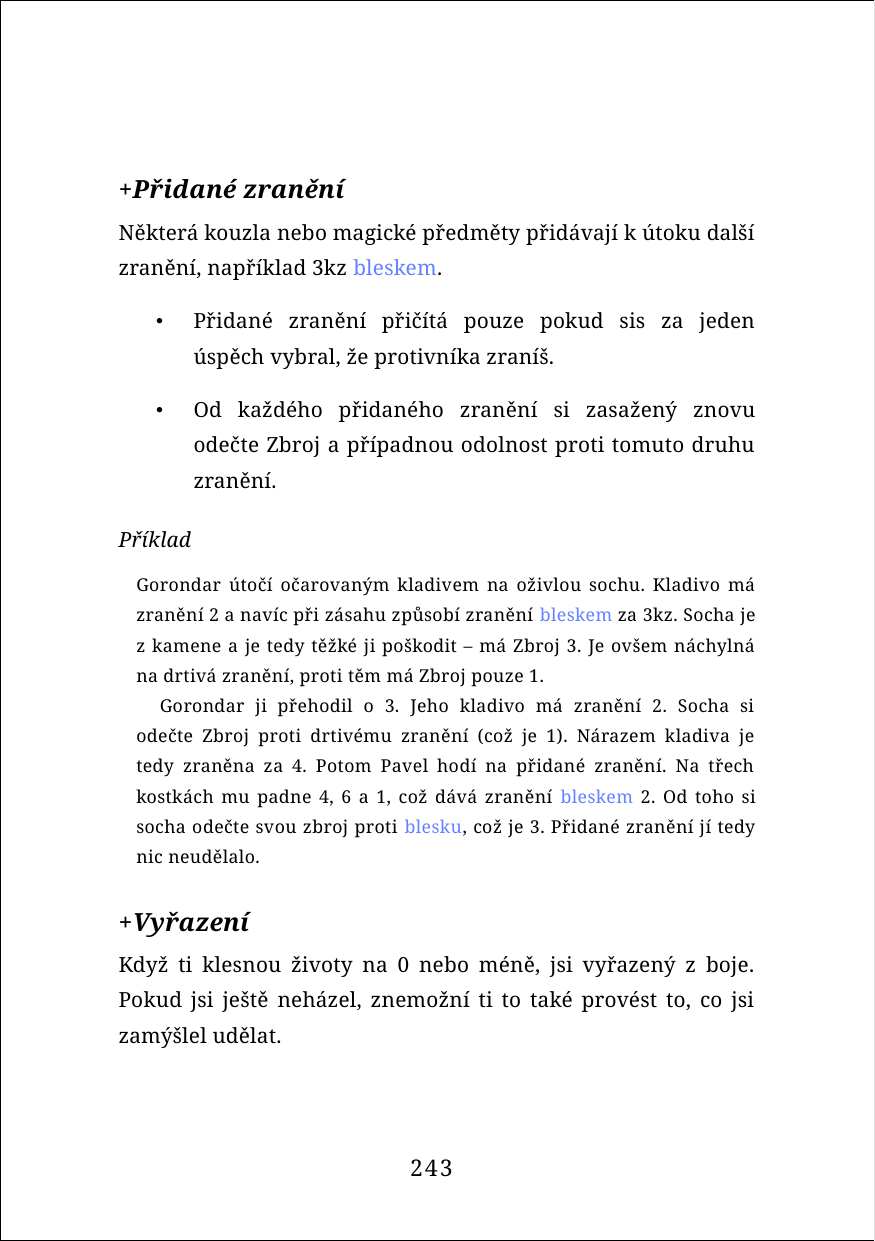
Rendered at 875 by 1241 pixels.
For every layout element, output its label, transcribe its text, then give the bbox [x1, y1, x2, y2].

list Od každého přidaného zranění si zasažený znovu odečte Zbroj a případnou odolnost proti tomuto druhu zranění. [156, 395, 756, 494]
text Příklad [118, 525, 756, 554]
subtitle +Přidané zranění [118, 172, 756, 206]
list Přidané zranění přičítá pouze pokud sis za jeden úspěch vybral, že protivníka zraníš. [156, 306, 756, 370]
subtitle +Vyřazení [118, 904, 756, 938]
text Gorondar útočí očarovaným kladivem na oživlou sochu. Kladivo má zranění 2 a navíc při zásahu způsobí zranění bleskem za 3kz. Socha je z kamene a je tedy těžké ji poškodit – má Zbroj 3. Je ovšem náchylná na drtivá zranění, proti těm má Zbroj pouze 1. Gorondar ji přehodil o 3. Jeho kladivo má zranění 2. Socha si odečte Zbroj proti drtivému zranění (což je 1). Nárazem kladiva je tedy zraněna za 4. Potom Pavel hodí na přidané zranění. Na třech kostkách mu padne 4, 6 a 1, což dává zranění bleskem 2. Od toho si socha odečte svou zbroj proti blesku, což je 3. Přidané zranění jí tedy nic neudělalo. [136, 573, 756, 869]
text Když ti klesnou životy na 0 nebo méně, jsi vyřazený z boje. Pokud jsi ještě neházel, znemožní ti to také provést to, co jsi zamýšlel udělat. [118, 950, 756, 1049]
text Některá kouzla nebo magické předměty přidávají k útoku další zranění, například 3kz bleskem. [118, 218, 756, 282]
